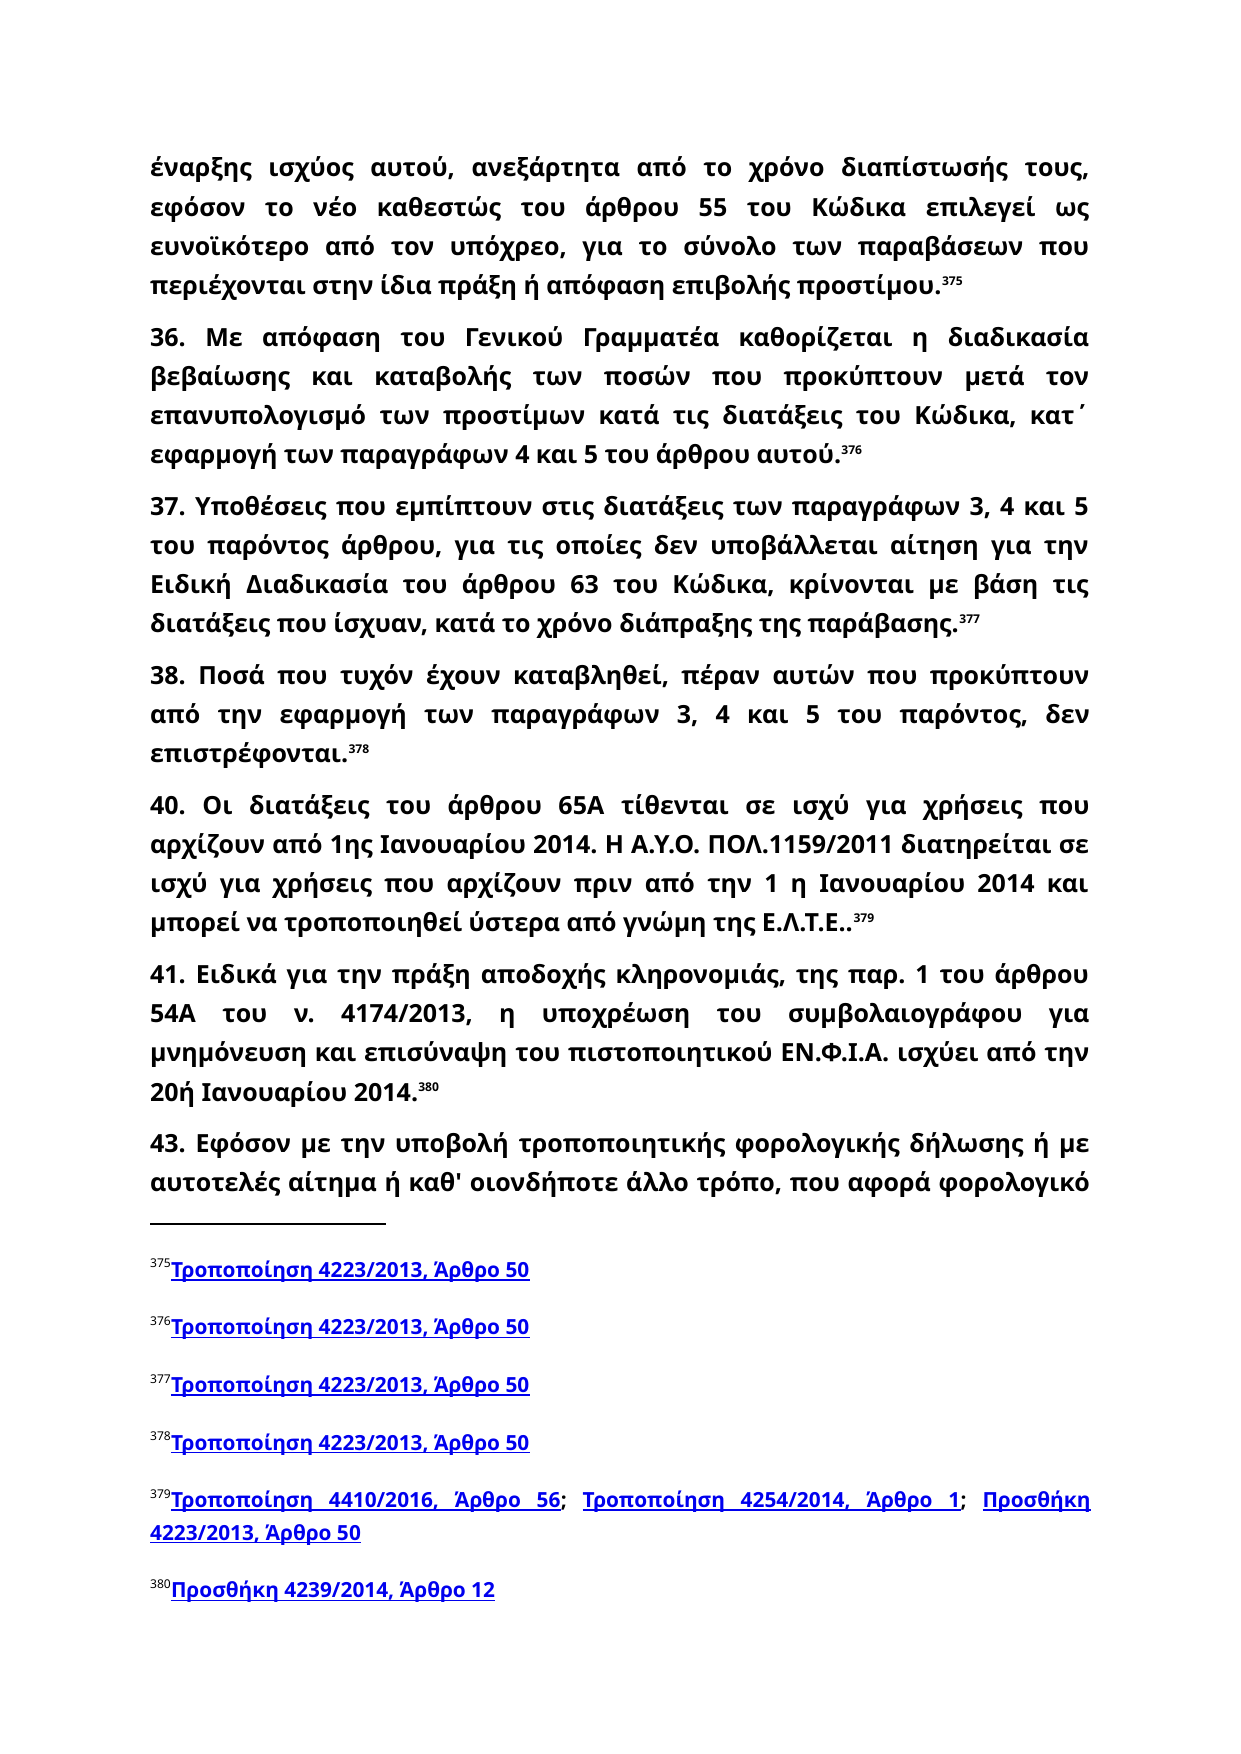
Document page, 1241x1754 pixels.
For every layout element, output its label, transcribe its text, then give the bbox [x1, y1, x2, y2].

text έναρξης ισχύος αυτού, ανεξάρτητα από το χρόνο διαπίστωσής τους, εφόσον το νέο καθεστώς του άρθρου 55 του Κώδικα επιλεγεί ως ευνοϊκότερο από τον υπόχρεο, για το σύνολο των παραβάσεων που περιέχονται στην ίδια πράξη ή απόφαση επιβολής προστίμου. [150, 150, 1090, 302]
text Προσθήκη 4239/2014, Άρθρο 12 [150, 1576, 1090, 1604]
text Τροποποίηση 4223/2013, Άρθρο 50 [150, 1370, 1090, 1398]
text 38. Ποσά που τυχόν έχουν καταβληθεί, πέραν αυτών που προκύπτουν από την εφαρμογή των παραγράφων 3, 4 και 5 του παρόντος, δεν επιστρέφονται. [150, 657, 1090, 770]
text 36. Με απόφαση του Γενικού Γραμματέα καθορίζεται η διαδικασία βεβαίωσης και καταβολής των ποσών που προκύπτουν μετά τον επανυπολογισμό των προστίμων κατά τις διατάξεις του Κώδικα, κατ΄ εφαρμογή των παραγράφων 4 και 5 του άρθρου αυτού. [150, 319, 1090, 471]
text Τροποποίηση 4223/2013, Άρθρο 50 [150, 1312, 1090, 1341]
text Τροποποίηση 4223/2013, Άρθρο 50 [150, 1255, 1090, 1283]
text Τροποποίηση 4223/2013, Άρθρο 50 [150, 1428, 1090, 1456]
text Τροποποίηση 4410/2016, Άρθρο 56; Τροποποίηση 4254/2014, Άρθρο 1; Προσθήκη 4223/2013, Άρθρο 50 [150, 1485, 1090, 1546]
text 40. Οι διατάξεις του άρθρου 65Α τίθενται σε ισχύ για χρήσεις που αρχίζουν από 1ης Ιανουαρίου 2014. Η Α.Υ.Ο. ΠΟΛ.1159/2011 διατηρείται σε ισχύ για χρήσεις που αρχίζουν πριν από την 1 η Ιανουαρίου 2014 και μπορεί να τροποποιηθεί ύστερα από γνώμη της Ε.Λ.Τ.Ε.. [150, 787, 1090, 939]
text 41. Ειδικά για την πράξη αποδοχής κληρονομιάς, της παρ. 1 του άρθρου 54Α του ν. 4174/2013, η υποχρέωση του συμβολαιογράφου για μνημόνευση και επισύναψη του πιστοποιητικού ΕΝ.Φ.Ι.Α. ισχύει από την 20ή Ιανουαρίου 2014. [150, 957, 1090, 1108]
text 43. Εφόσον με την υποβολή τροποποιητικής φορολογικής δήλωσης ή με αυτοτελές αίτημα ή καθ' οιονδήποτε άλλο τρόπο, που αφορά φορολογικό [150, 1126, 1090, 1199]
text 37. Υποθέσεις που εμπίπτουν στις διατάξεις των παραγράφων 3, 4 και 5 του παρόντος άρθρου, για τις οποίες δεν υποβάλλεται αίτηση για την Ειδική Διαδικασία του άρθρου 63 του Κώδικα, κρίνονται με βάση τις διατάξεις που ίσχυαν, κατά το χρόνο διάπραξης της παράβασης. [150, 488, 1090, 640]
